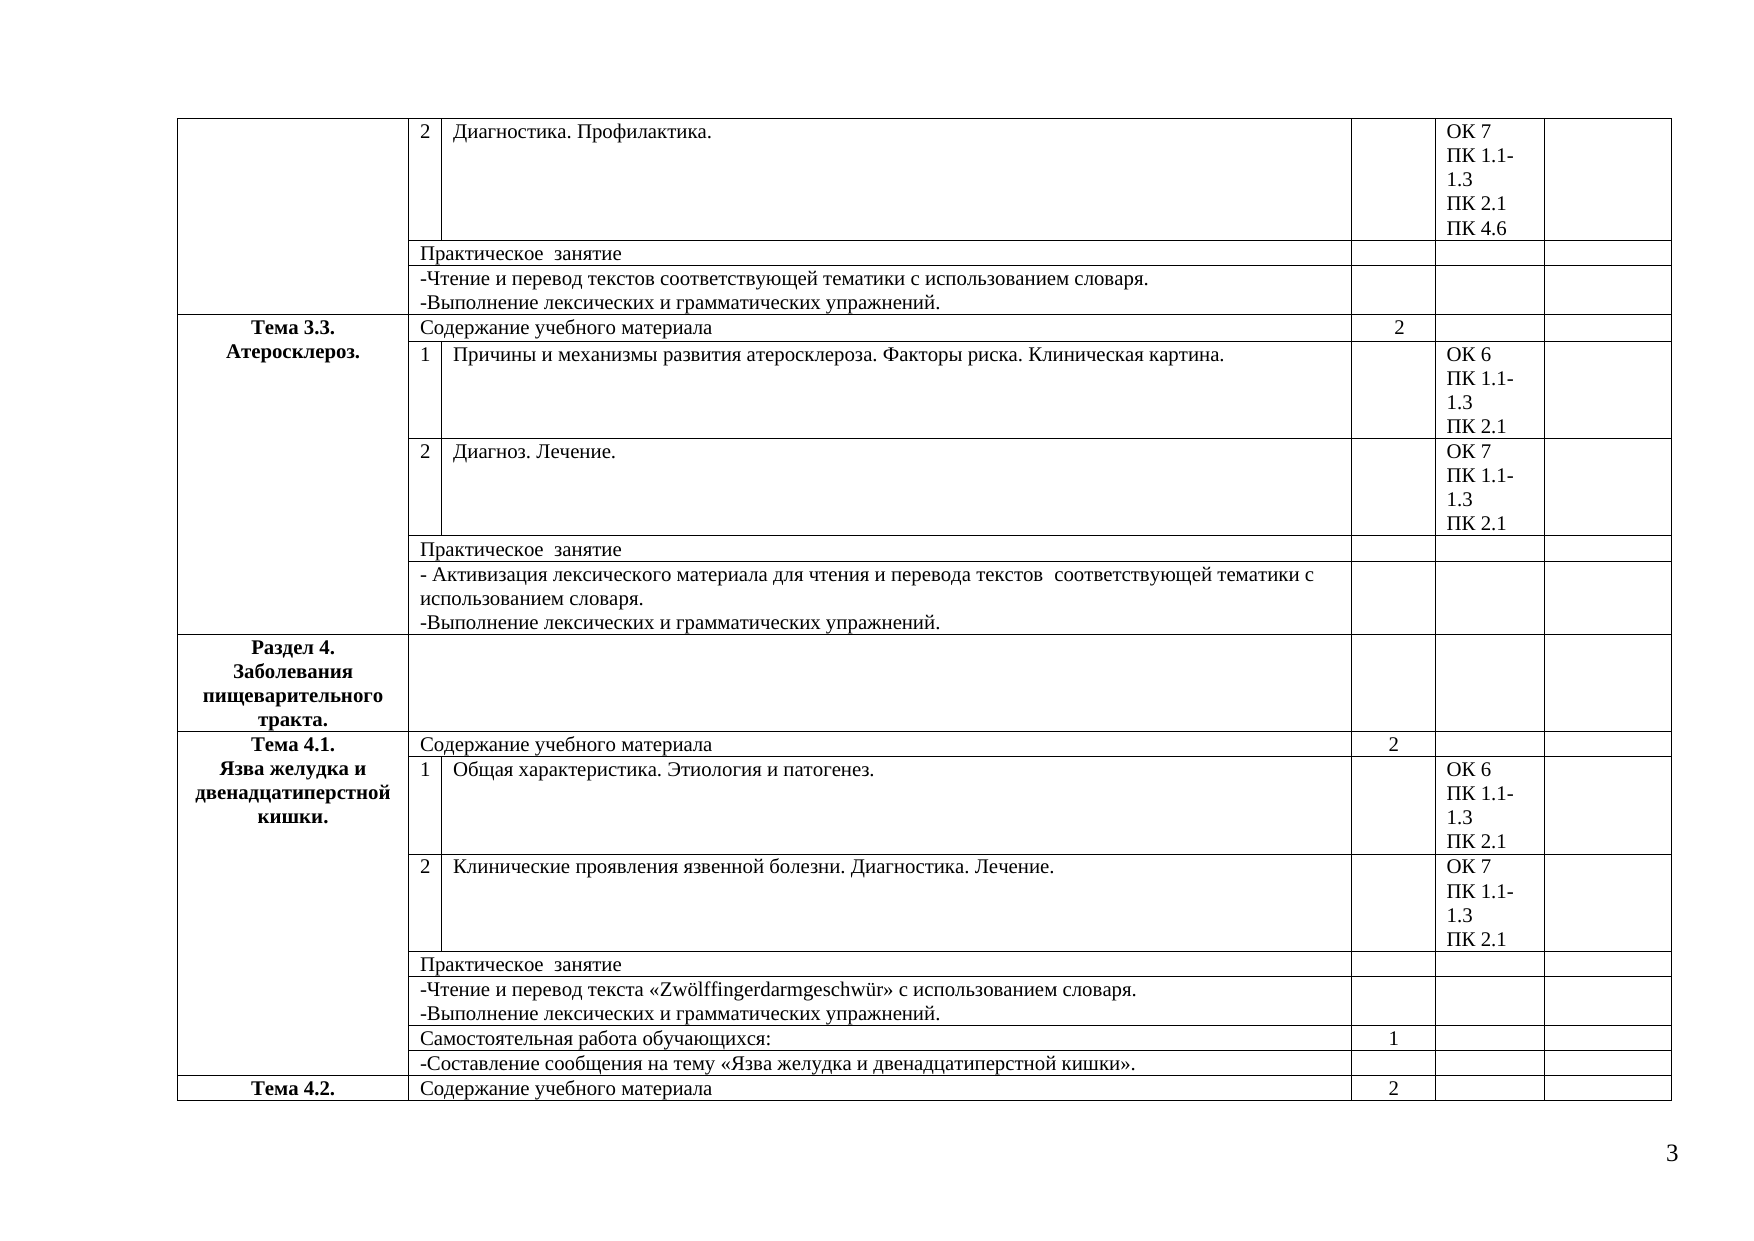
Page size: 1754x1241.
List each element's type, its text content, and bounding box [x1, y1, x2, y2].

table_cell [1436, 315, 1544, 341]
table_cell [1436, 536, 1544, 561]
table_cell [1545, 757, 1671, 853]
table_cell [1352, 952, 1435, 976]
table_cell -Чтение и перевод текста «Zwölffingerdarmgeschwür» с использованием словаря. -Выполнение лексических и грамматических упражнений. [409, 977, 1351, 1025]
table_cell [1545, 952, 1671, 976]
table_cell Причины и механизмы развития атеросклероза. Факторы риска. Клиническая картина. [442, 342, 1351, 438]
table_cell Практическое занятие [409, 952, 1351, 976]
table_cell 1 [409, 342, 441, 438]
table_cell [1545, 536, 1671, 561]
table_cell [1545, 266, 1671, 314]
table_cell [1545, 119, 1671, 239]
table_cell [1436, 562, 1544, 634]
table_cell [1352, 342, 1435, 438]
table_cell Содержание учебного материала [409, 732, 1351, 756]
table_cell 2 [409, 119, 441, 239]
table_cell [1352, 562, 1435, 634]
table_cell Практическое занятие [409, 536, 1351, 561]
table_cell 1 [1352, 1026, 1435, 1050]
table_cell [1545, 1076, 1671, 1100]
table_cell 2 [1352, 732, 1435, 756]
table_cell [1436, 952, 1544, 976]
table_cell [1545, 732, 1671, 756]
table_cell Тема 4.2. [178, 1076, 408, 1100]
table_cell [1352, 1051, 1435, 1075]
table_cell [1352, 536, 1435, 561]
table_cell [1352, 977, 1435, 1025]
table_cell ОК 6 ПК 1.1-1.3 ПК 2.1 [1436, 757, 1544, 853]
table_cell Содержание учебного материала [409, 315, 1351, 341]
table_cell [1545, 855, 1671, 951]
table_cell - Активизация лексического материала для чтения и перевода текстов соответствующей тематики с использованием словаря. -Выполнение лексических и грамматических упражнений. [409, 562, 1351, 634]
table_cell [1436, 1076, 1544, 1100]
table_cell [1436, 977, 1544, 1025]
table_cell 1 [409, 757, 441, 853]
table_cell Самостоятельная работа обучающихся: [409, 1026, 1351, 1050]
table_cell [1436, 732, 1544, 756]
table_cell [1545, 977, 1671, 1025]
table_cell [1352, 266, 1435, 314]
table_cell Раздел 4. Заболевания пищеварительного тракта. [178, 635, 408, 731]
table_cell Тема 3.3. Атеросклероз. [178, 315, 408, 634]
table_cell 2 [409, 855, 441, 951]
table_cell [1352, 855, 1435, 951]
table_cell [1352, 439, 1435, 535]
table_cell 2 [1352, 1076, 1435, 1100]
table_cell ОК 6 ПК 1.1-1.3 ПК 2.1 [1436, 342, 1544, 438]
table_cell [1545, 1051, 1671, 1075]
table_cell [1352, 241, 1435, 264]
table_cell [1545, 562, 1671, 634]
table_cell 2 [409, 439, 441, 535]
table_cell [1545, 315, 1671, 341]
table_cell [1352, 635, 1435, 731]
table_cell Клинические проявления язвенной болезни. Диагностика. Лечение. [442, 855, 1351, 951]
table_cell [1545, 241, 1671, 264]
table_cell ОК 7 ПК 1.1-1.3 ПК 2.1 [1436, 855, 1544, 951]
table_cell [1545, 1026, 1671, 1050]
table_cell [1436, 241, 1544, 264]
table_cell ОК 7 ПК 1.1-1.3 ПК 2.1 ПК 4.6 [1436, 119, 1544, 239]
table_cell Диагностика. Профилактика. [442, 119, 1351, 239]
table_cell Общая характеристика. Этиология и патогенез. [442, 757, 1351, 853]
table_cell [1545, 439, 1671, 535]
table_cell Содержание учебного материала [409, 1076, 1351, 1100]
table_cell -Чтение и перевод текстов соответствующей тематики с использованием словаря. -Выполнение лексических и грамматических упражнений. [409, 266, 1351, 314]
table_cell [1545, 342, 1671, 438]
table_cell Тема 4.1. Язва желудка и двенадцатиперстной кишки. [178, 732, 408, 1075]
table_cell [409, 635, 1351, 731]
table_cell [1436, 635, 1544, 731]
table_cell [1545, 635, 1671, 731]
table_cell Диагноз. Лечение. [442, 439, 1351, 535]
table_cell [1352, 119, 1435, 239]
table_cell Практическое занятие [409, 241, 1351, 264]
table_cell ОК 7 ПК 1.1-1.3 ПК 2.1 [1436, 439, 1544, 535]
table_cell [1436, 266, 1544, 314]
table_cell [1436, 1026, 1544, 1050]
table_cell -Составление сообщения на тему «Язва желудка и двенадцатиперстной кишки». [409, 1051, 1351, 1075]
table_cell [1352, 757, 1435, 853]
table_cell [1436, 1051, 1544, 1075]
table_cell 2 [1352, 315, 1435, 341]
